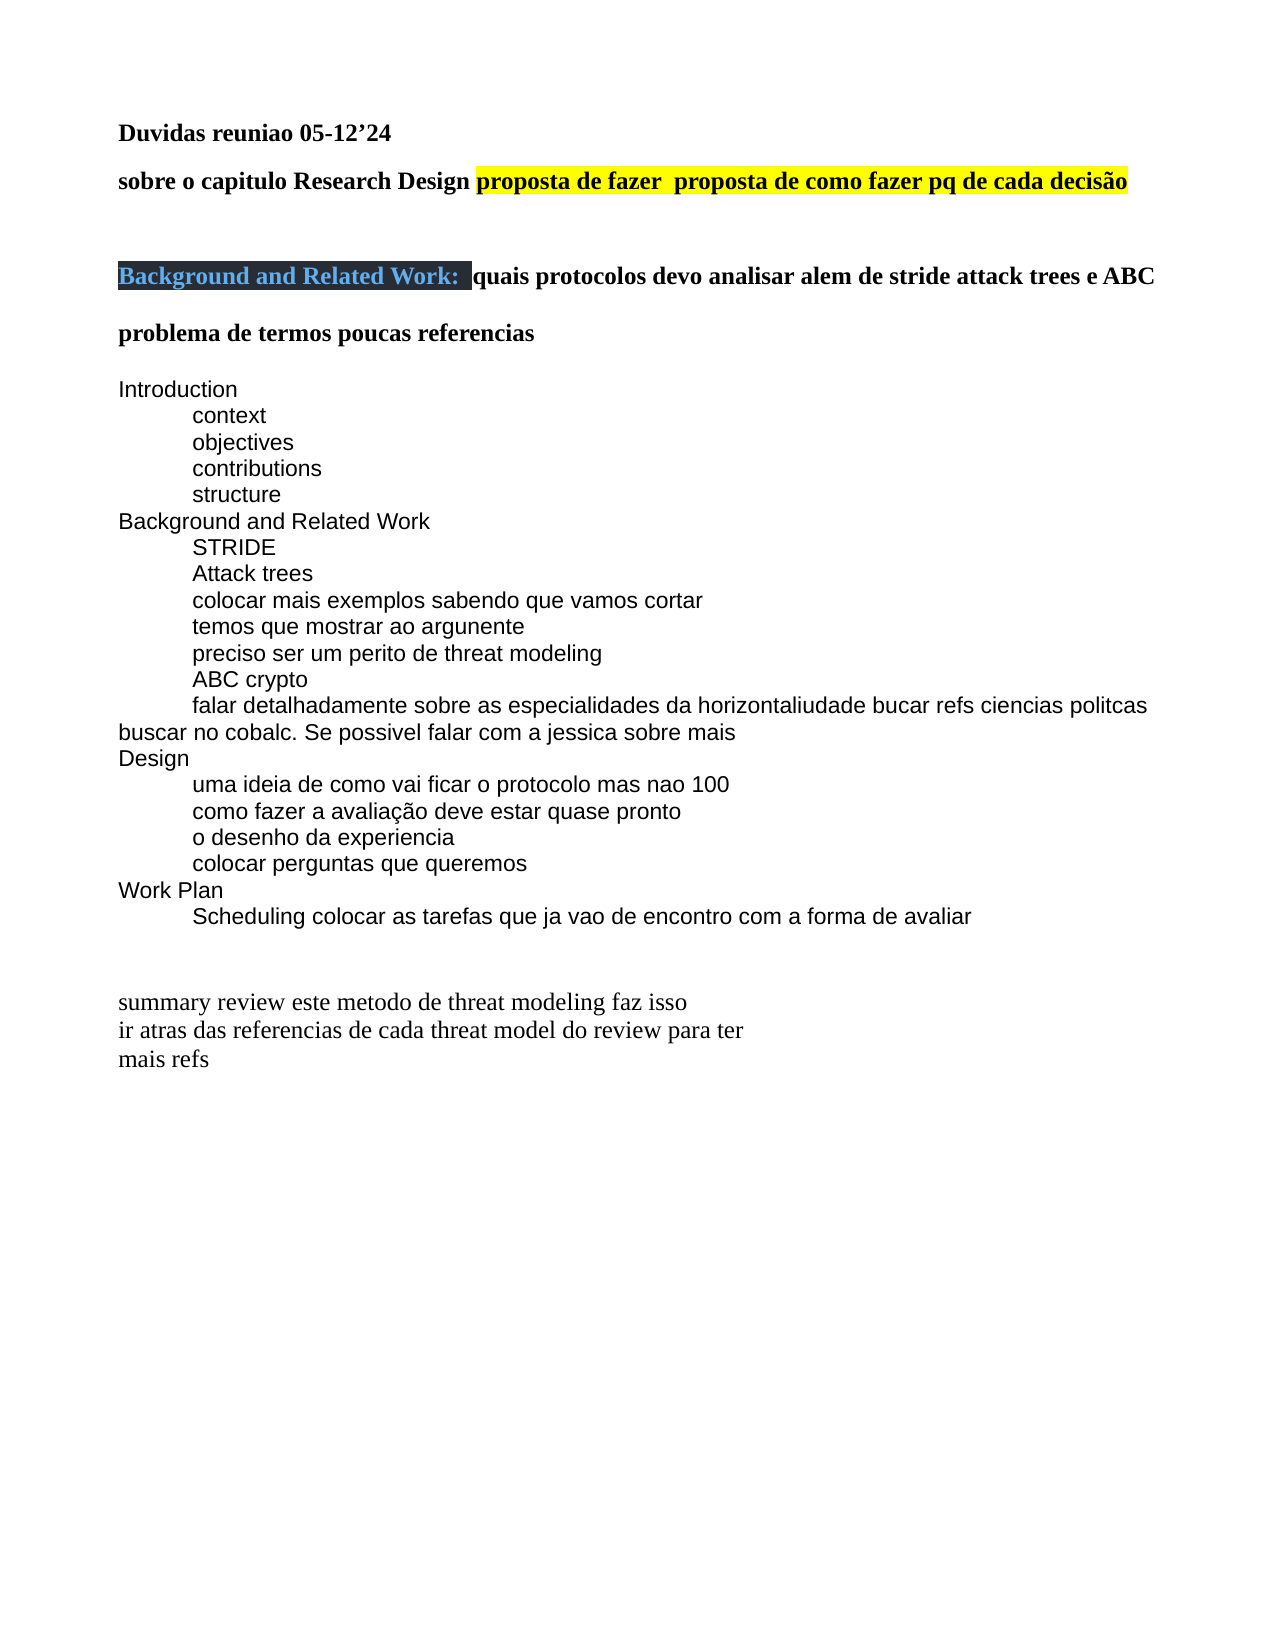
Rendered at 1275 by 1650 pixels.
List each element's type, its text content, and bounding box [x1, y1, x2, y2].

text buscar no cobalc. Se possivel falar com a jessica sobre mais [118, 718, 1157, 745]
text problema de termos poucas referencias [118, 318, 1157, 347]
text Duvidas reuniao 05-12’24 [118, 118, 1157, 147]
text sobre o capitulo Research Design proposta de fazer proposta de como fazer pq de cada decisão [118, 166, 1157, 194]
text como fazer a avaliação deve estar quase pronto [118, 798, 1157, 824]
text temos que mostrar ao argunente [118, 613, 1157, 639]
text Work Plan [118, 877, 1157, 903]
text colocar perguntas que queremos [118, 850, 1157, 877]
text Introduction [118, 376, 1157, 402]
text Attack trees [118, 560, 1157, 587]
text falar detalhadamente sobre as especialidades da horizontaliudade bucar refs ciencias politcas [118, 692, 1157, 718]
text Background and Related Work: quais protocolos devo analisar alem de stride attack trees e ABC [118, 261, 1157, 290]
text STRIDE [118, 534, 1157, 560]
text colocar mais exemplos sabendo que vamos cortar [118, 587, 1157, 613]
text contributions [118, 455, 1157, 481]
text objectives [118, 429, 1157, 455]
text o desenho da experiencia [118, 824, 1157, 850]
text summary review este metodo de threat modeling faz isso [118, 987, 1157, 1016]
text Design [118, 745, 1157, 771]
text context [118, 402, 1157, 429]
text Background and Related Work [118, 508, 1157, 534]
text structure [118, 481, 1157, 508]
text Scheduling colocar as tarefas que ja vao de encontro com a forma de avaliar [118, 903, 1157, 929]
text ir atras das referencias de cada threat model do review para ter [118, 1016, 1157, 1044]
text mais refs [118, 1044, 1157, 1073]
text ABC crypto [118, 666, 1157, 692]
text preciso ser um perito de threat modeling [118, 639, 1157, 666]
text uma ideia de como vai ficar o protocolo mas nao 100 [118, 771, 1157, 798]
